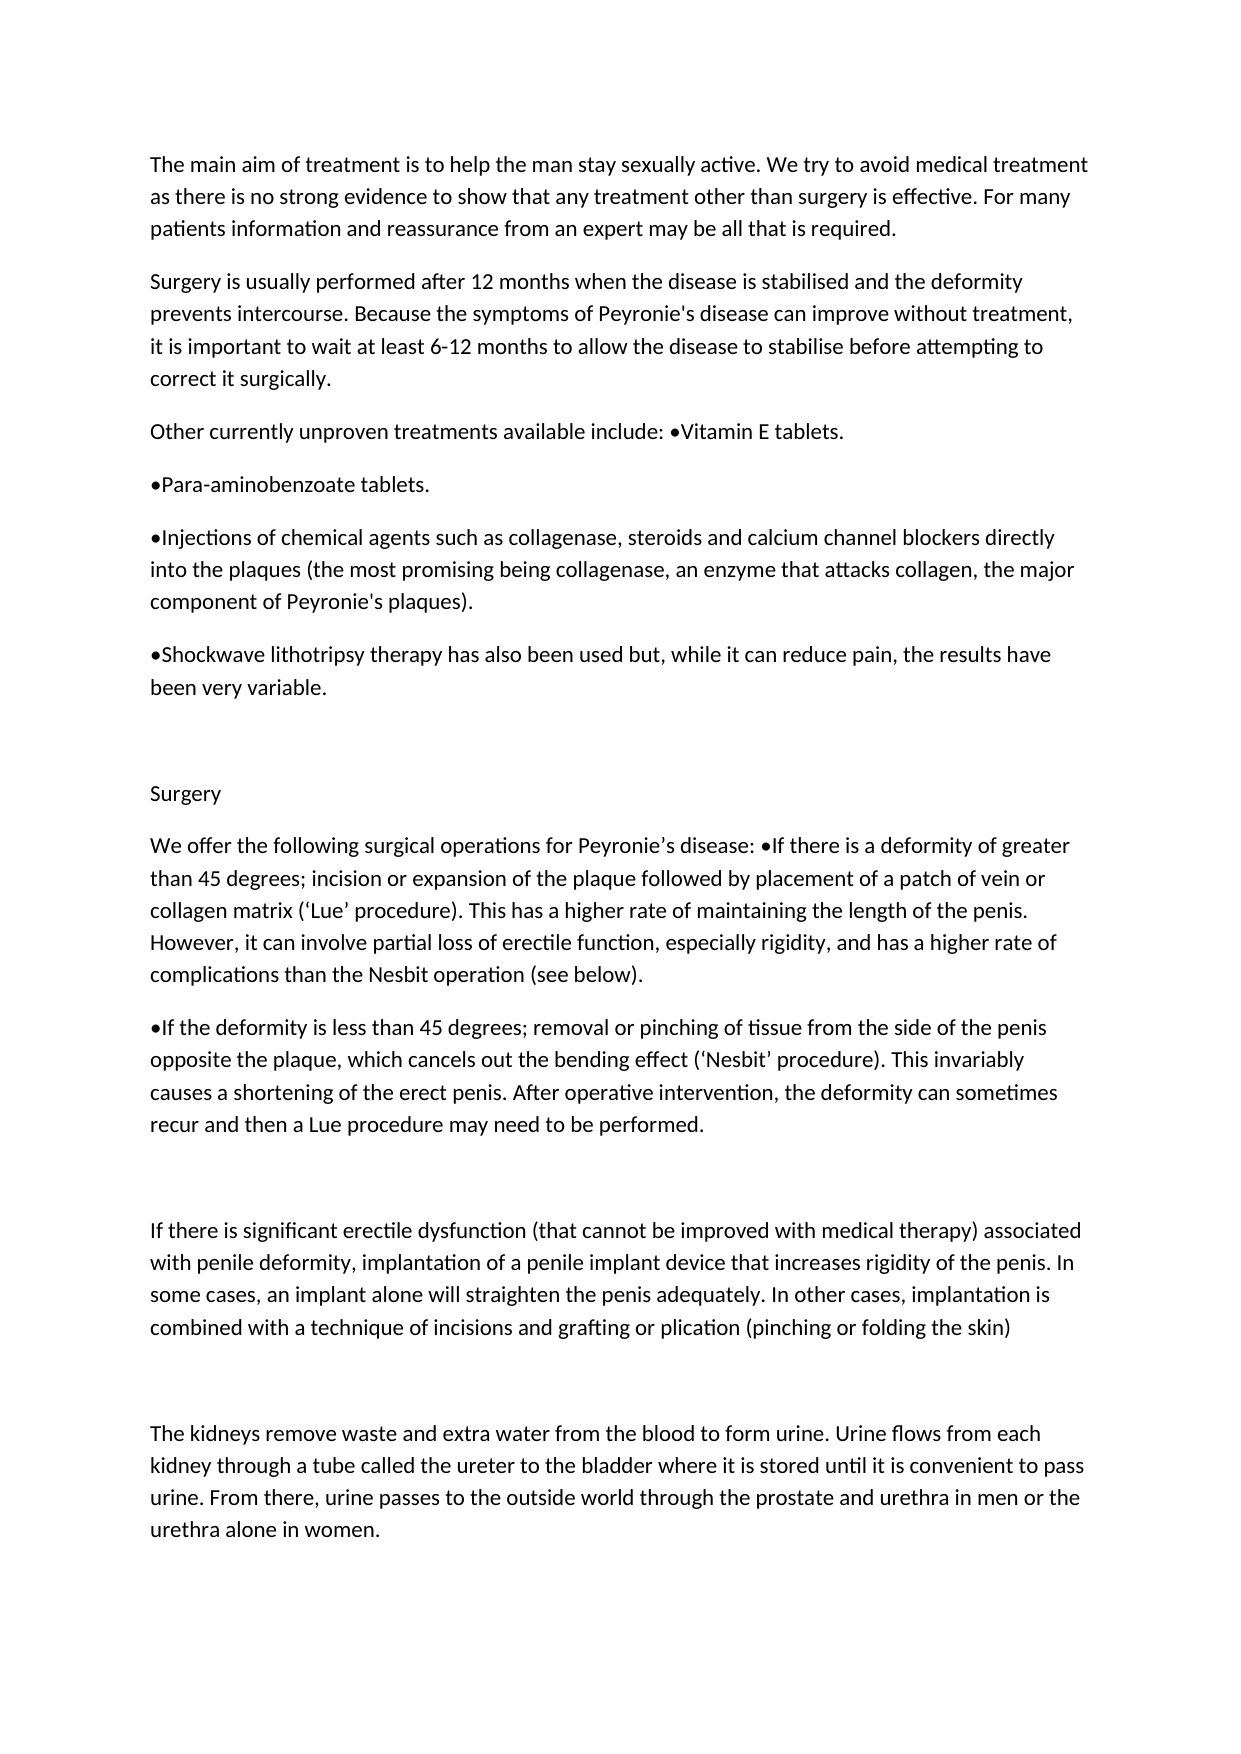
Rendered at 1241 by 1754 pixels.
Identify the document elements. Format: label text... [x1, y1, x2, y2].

text •Injections of chemical agents such as collagenase, steroids and calcium channel blockers directly into the plaques (the most promising being collagenase, an enzyme that attacks collagen, the major component of Peyronie's plaques). [150, 523, 1090, 615]
text The main aim of treatment is to help the man stay sexually active. We try to avoid medical treatment as there is no strong evidence to show that any treatment other than surgery is effective. For many patients information and reassurance from an expert may be all that is required. [150, 150, 1090, 242]
text We offer the following surgical operations for Peyronie’s disease: •If there is a deformity of greater than 45 degrees; incision or expansion of the plaque followed by placement of a patch of vein or collagen matrix (‘Lue’ procedure). This has a higher rate of maintaining the length of the penis. However, it can involve partial loss of erectile function, especially rigidity, and has a higher rate of complications than the Nesbit operation (see below). [150, 832, 1090, 988]
text If there is significant erectile dysfunction (that cannot be improved with medical therapy) associated with penile deformity, implantation of a penile implant device that increases rigidity of the penis. In some cases, an implant alone will straighten the penis adequately. In other cases, implantation is combined with a technique of incisions and grafting or plication (pinching or folding the skin) [150, 1216, 1090, 1341]
text •Para-aminobenzoate tablets. [150, 470, 1090, 498]
text The kidneys remove waste and extra water from the blood to form urine. Urine flows from each kidney through a tube called the ureter to the bladder where it is stored until it is convenient to pass urine. From there, urine passes to the outside world through the prostate and urethra in men or the urethra alone in women. [150, 1419, 1090, 1543]
text •Shockwave lithotripsy therapy has also been used but, while it can reduce pain, the results have been very variable. [150, 640, 1090, 701]
text Other currently unproven treatments available include: •Vitamin E tablets. [150, 417, 1090, 445]
text Surgery [150, 779, 1090, 807]
text Surgery is usually performed after 12 months when the disease is stabilised and the deformity prevents intercourse. Because the symptoms of Peyronie's disease can improve without treatment, it is important to wait at least 6-12 months to allow the disease to stabilise before attempting to correct it surgically. [150, 267, 1090, 392]
text •If the deformity is less than 45 degrees; removal or pinching of tissue from the side of the penis opposite the plaque, which cancels out the bending effect (‘Nesbit’ procedure). This invariably causes a shortening of the erect penis. After operative intervention, the deformity can sometimes recur and then a Lue procedure may need to be performed. [150, 1013, 1090, 1138]
